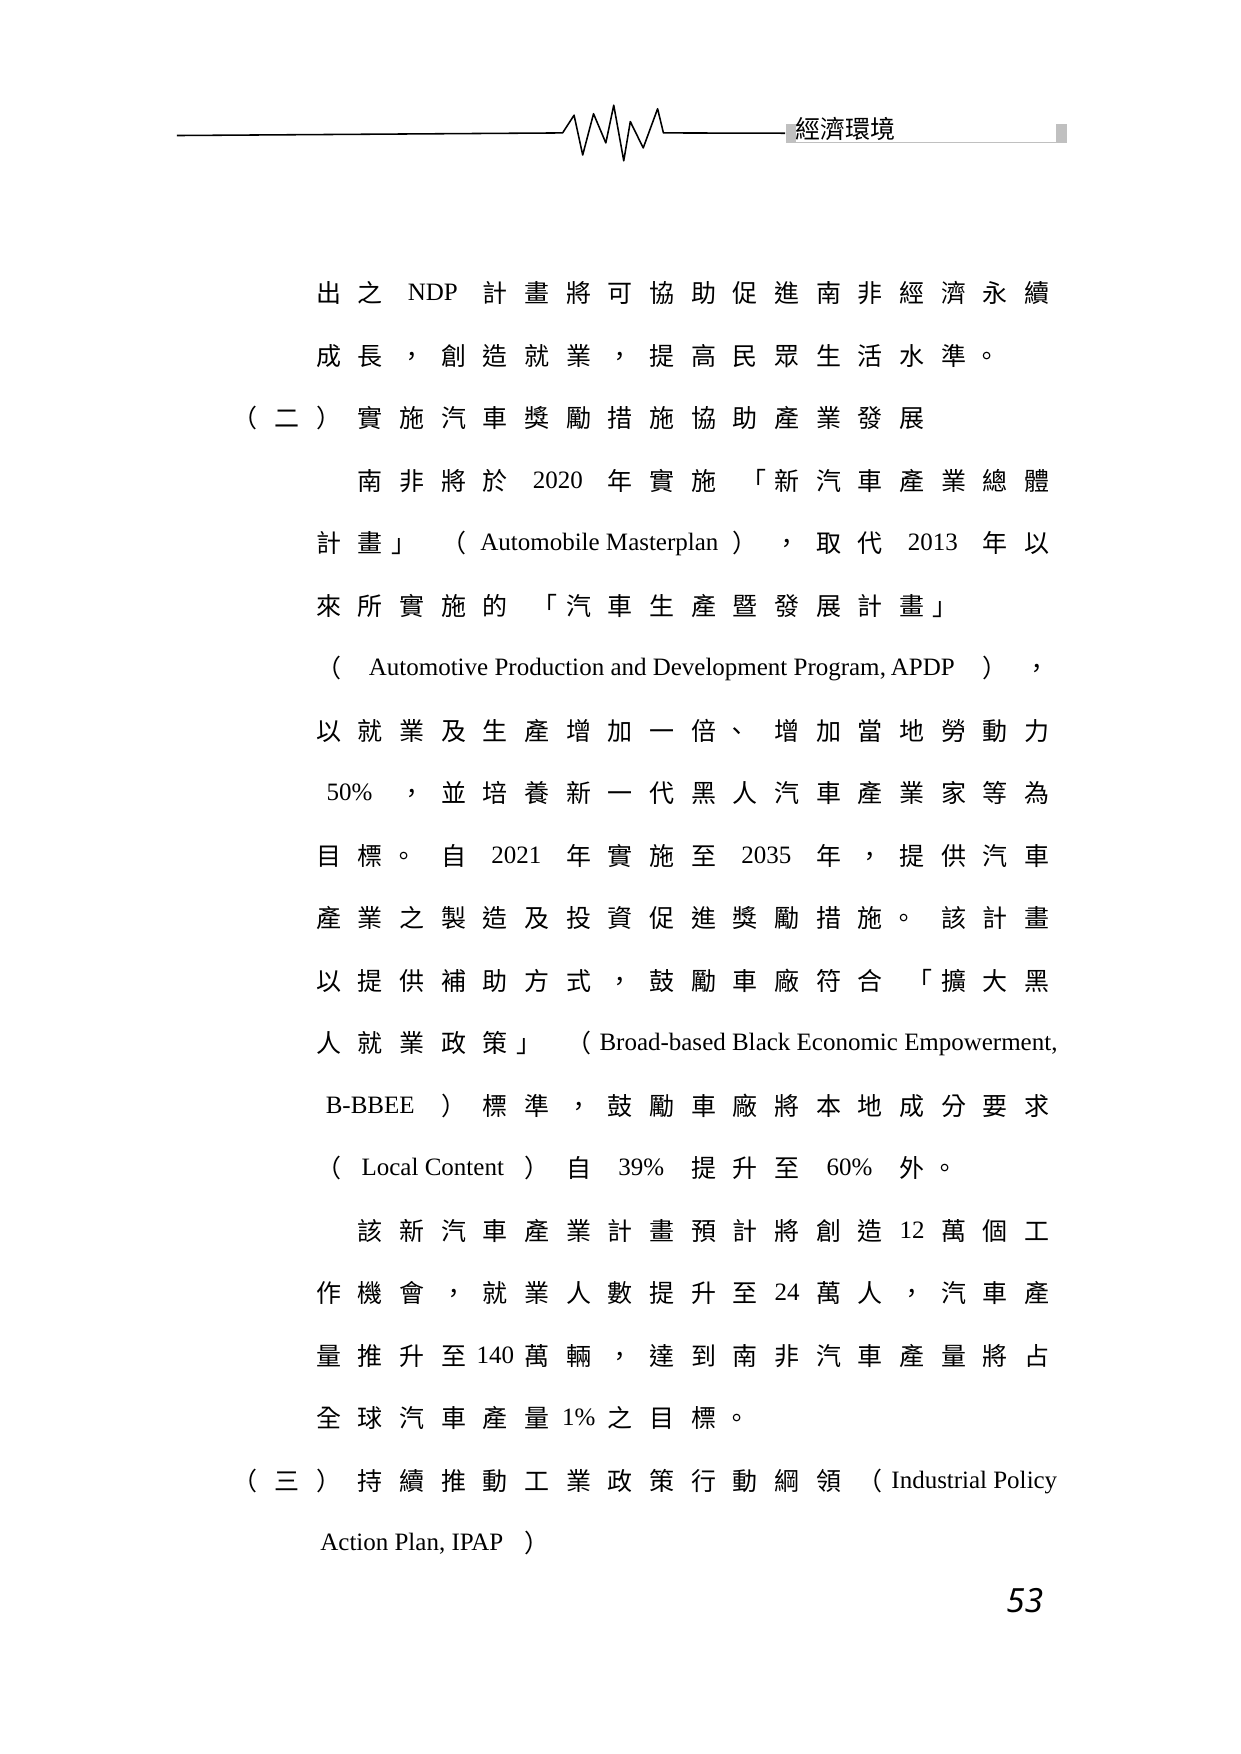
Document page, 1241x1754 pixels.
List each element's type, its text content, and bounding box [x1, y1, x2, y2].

text （三）持續推動工業政策行動綱領（Industrial Policy Action Plan, IPAP） [207, 1438, 1058, 1563]
text 該新汽車產業計畫預計將創造12萬個工作機會，就業人數提升至24萬人，汽車產量推升至140萬輛，達到南非汽車產量將占全球汽車產量1%之目標。 [281, 1188, 1058, 1438]
text 出之NDP計畫將可協助促進南非經濟永續成長，創造就業，提高民眾生活水準。 [281, 250, 1058, 375]
text 南非將於2020年實施「新汽車產業總體計畫」（Automobile Masterplan），取代2013年以來所實施的「汽車生產暨發展計畫」（Automotive Production and Development Program, APDP），以就業及生產增加一倍、增加當地勞動力50%，並培養新一代黑人汽車產業家等為目標。自2021年實施至2035年，提供汽車產業之製造及投資促進獎勵措施。該計畫以提供補助方式，鼓勵車廠符合「擴大黑人就業政策」（Broad-based Black Economic Empowerment, B-BBEE）標準，鼓勵車廠將本地成分要求（Local Content）自39%提升至60%外。 [281, 438, 1058, 1188]
text （二）實施汽車獎勵措施協助產業發展 [207, 375, 1058, 438]
